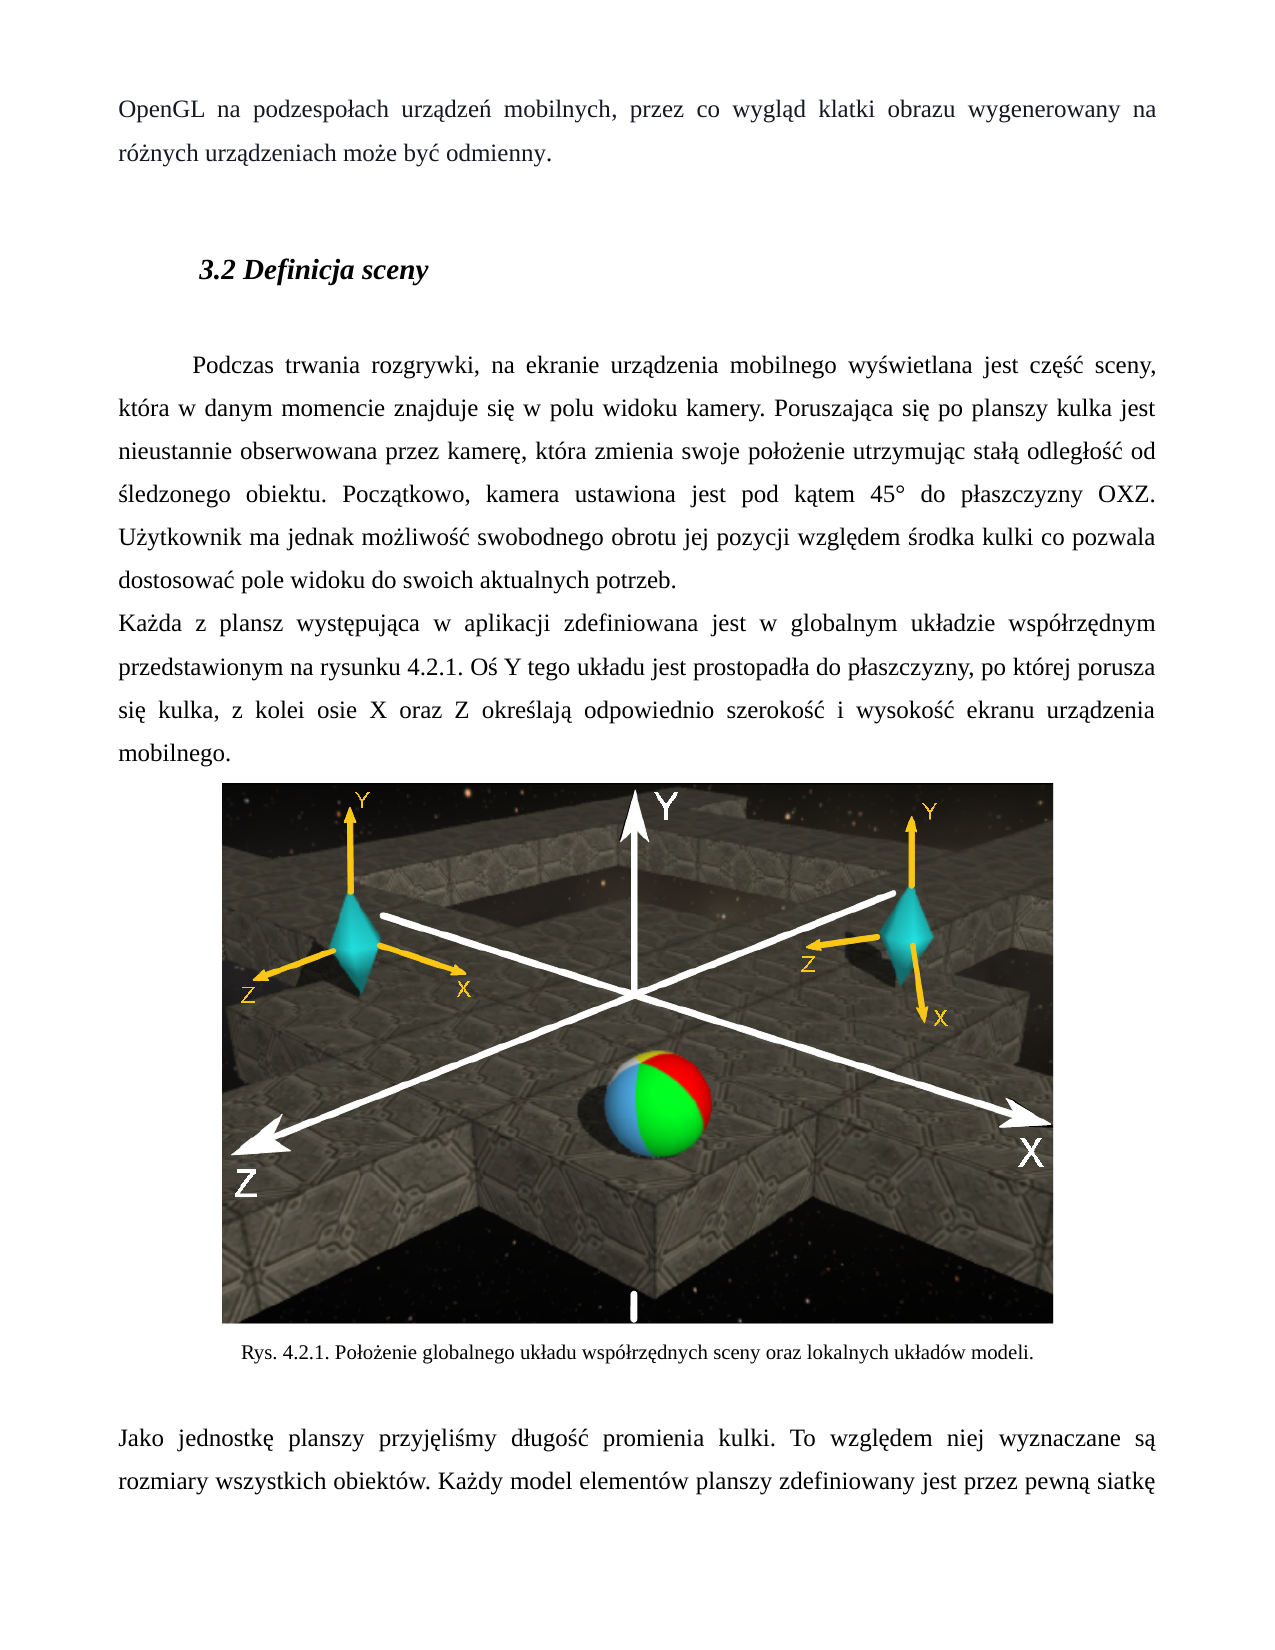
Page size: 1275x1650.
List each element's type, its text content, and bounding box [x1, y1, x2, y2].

text Jako jednostkę planszy przyjęliśmy długość promienia kulki. To względem niej wyznaczane są rozmiary wszystkich obiektów. Każdy model elementów planszy zdefiniowany jest przez pewną siatkę [118, 1423, 1157, 1494]
text Podczas trwania rozgrywki, na ekranie urządzenia mobilnego wyświetlana jest część sceny, która w danym momencie znajduje się w polu widoku kamery. Poruszająca się po planszy kulka jest nieustannie obserwowana przez kamerę, która zmienia swoje położenie utrzymując stałą odległość od śledzonego obiektu. Początkowo, kamera ustawiona jest pod kątem 45° do płaszczyzny OXZ. Użytkownik ma jednak możliwość swobodnego obrotu jej pozycji względem środka kulki co pozwala dostosować pole widoku do swoich aktualnych potrzeb. [118, 350, 1157, 594]
text Każda z plansz występująca w aplikacji zdefiniowana jest w globalnym układzie współrzędnym przedstawionym na rysunku 4.2.1. Oś Y tego układu jest prostopadła do płaszczyzny, po której porusza się kulka, z kolei osie X oraz Z określają odpowiednio szerokość i wysokość ekranu urządzenia mobilnego. [118, 608, 1157, 767]
picture [221, 782, 1054, 1324]
text OpenGL na podzespołach urządzeń mobilnych, przez co wygląd klatki obrazu wygenerowany na różnych urządzeniach może być odmienny. [118, 94, 1157, 166]
text Rys. 4.2.1. Położenie globalnego układu współrzędnych sceny oraz lokalnych układów modeli. [118, 1340, 1157, 1364]
subtitle Definicja sceny [192, 252, 1157, 286]
